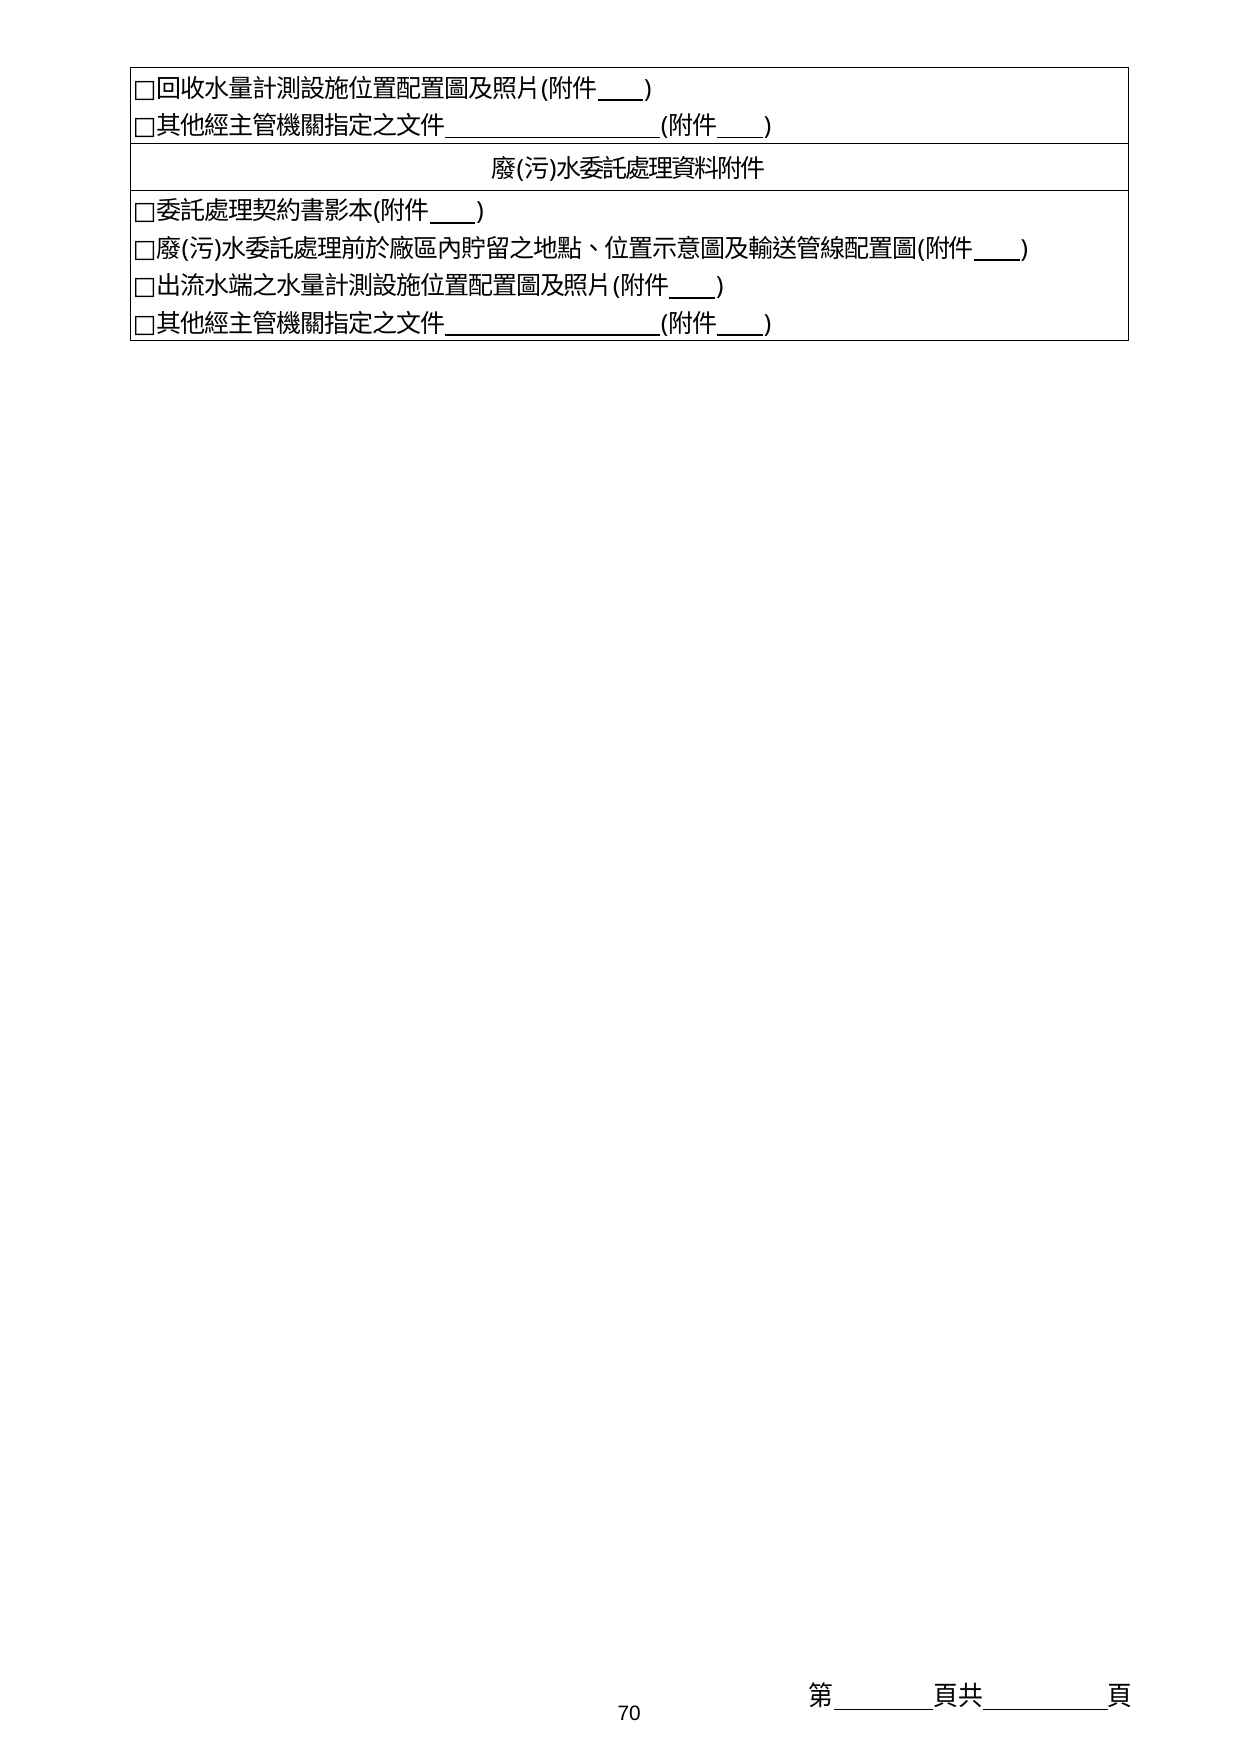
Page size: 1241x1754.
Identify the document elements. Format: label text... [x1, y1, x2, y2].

table_cell □回收水量計測設施位置配置圖及照片(附件 ) □其他經主管機關指定之文件 (附件 ) [131, 68, 1128, 142]
table_cell □委託處理契約書影本(附件 ) □廢(污)水委託處理前於廠區內貯留之地點、位置示意圖及輸送管線配置圖(附件 ) □出流水端之水量計測設施位置配置圖及照片(附件 ) □其他經主管機關指定之文件 (附件 ) [131, 191, 1128, 340]
table_cell 廢(污)水委託處理資料附件 [131, 144, 1128, 190]
